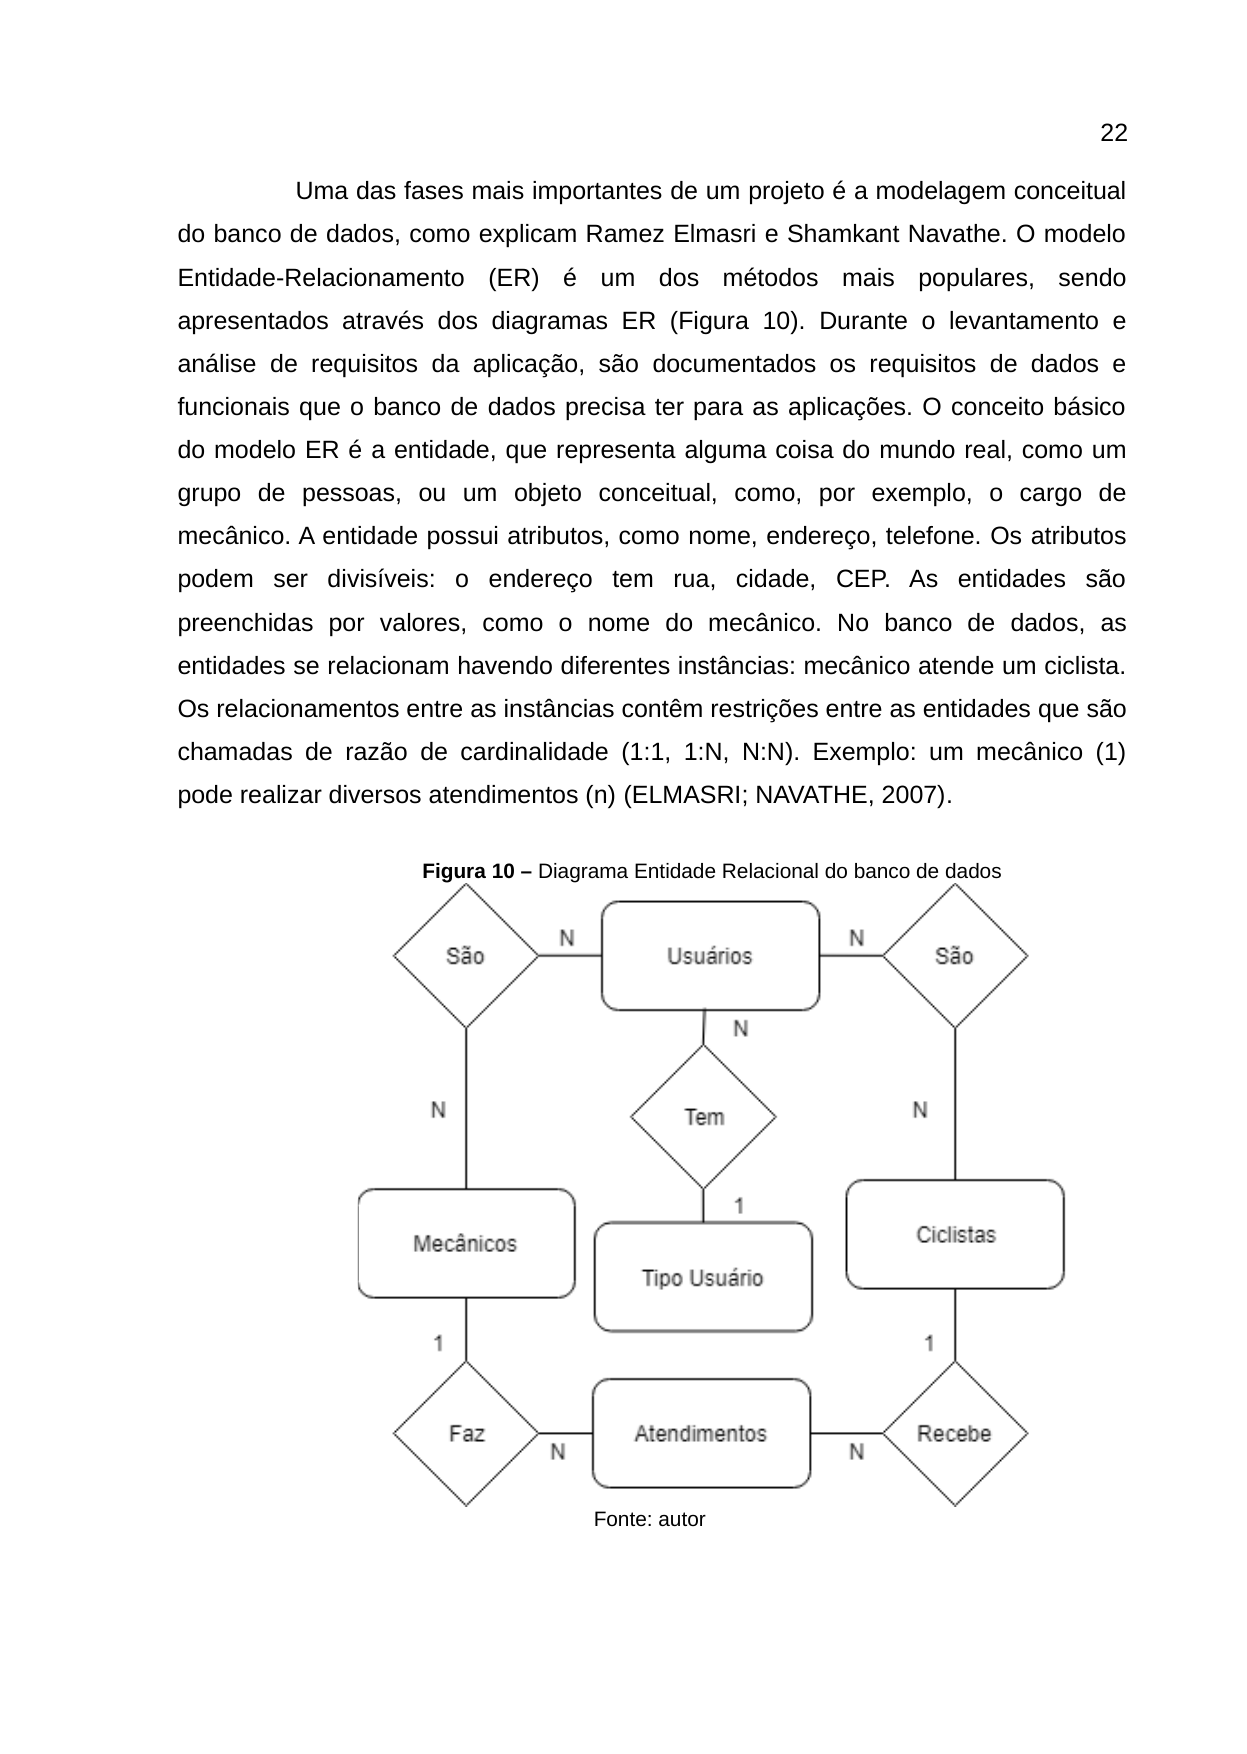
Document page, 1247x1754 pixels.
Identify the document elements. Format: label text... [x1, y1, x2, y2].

picture [357, 883, 1067, 1507]
text Fonte: autor [295, 859, 1004, 1531]
text Uma das fases mais importantes de um projeto é a modelagem conceitual do banco de dados, como explicam Ramez Elmasri e Shamkant Navathe. O modelo Entidade-Relacionamento (ER) é um dos métodos mais populares, sendo apresentados através dos diagramas ER (Figura 10). Durante o levantamento e análise de requisitos da aplicação, são documentados os requisitos de dados e funcionais que o banco de dados precisa ter para as aplicações. O conceito básico do modelo ER é a entidade, que representa alguma coisa do mundo real, como um grupo de pessoas, ou um objeto conceitual, como, por exemplo, o cargo de mecânico. A entidade possui atributos, como nome, endereço, telefone. Os atributos podem ser divisíveis: o endereço tem rua, cidade, CEP. As entidades são preenchidas por valores, como o nome do mecânico. No banco de dados, as entidades se relacionam havendo diferentes instâncias: mecânico atende um ciclista. Os relacionamentos entre as instâncias contêm restrições entre as entidades que são chamadas de razão de cardinalidade (1:1, 1:N, N:N). Exemplo: um mecânico (1) pode realizar diversos atendimentos (n) (ELMASRI; NAVATHE, 2007). [177, 176, 1128, 809]
text Figura 10 – Diagrama Entidade Relacional do banco de dados [358, 859, 1066, 883]
